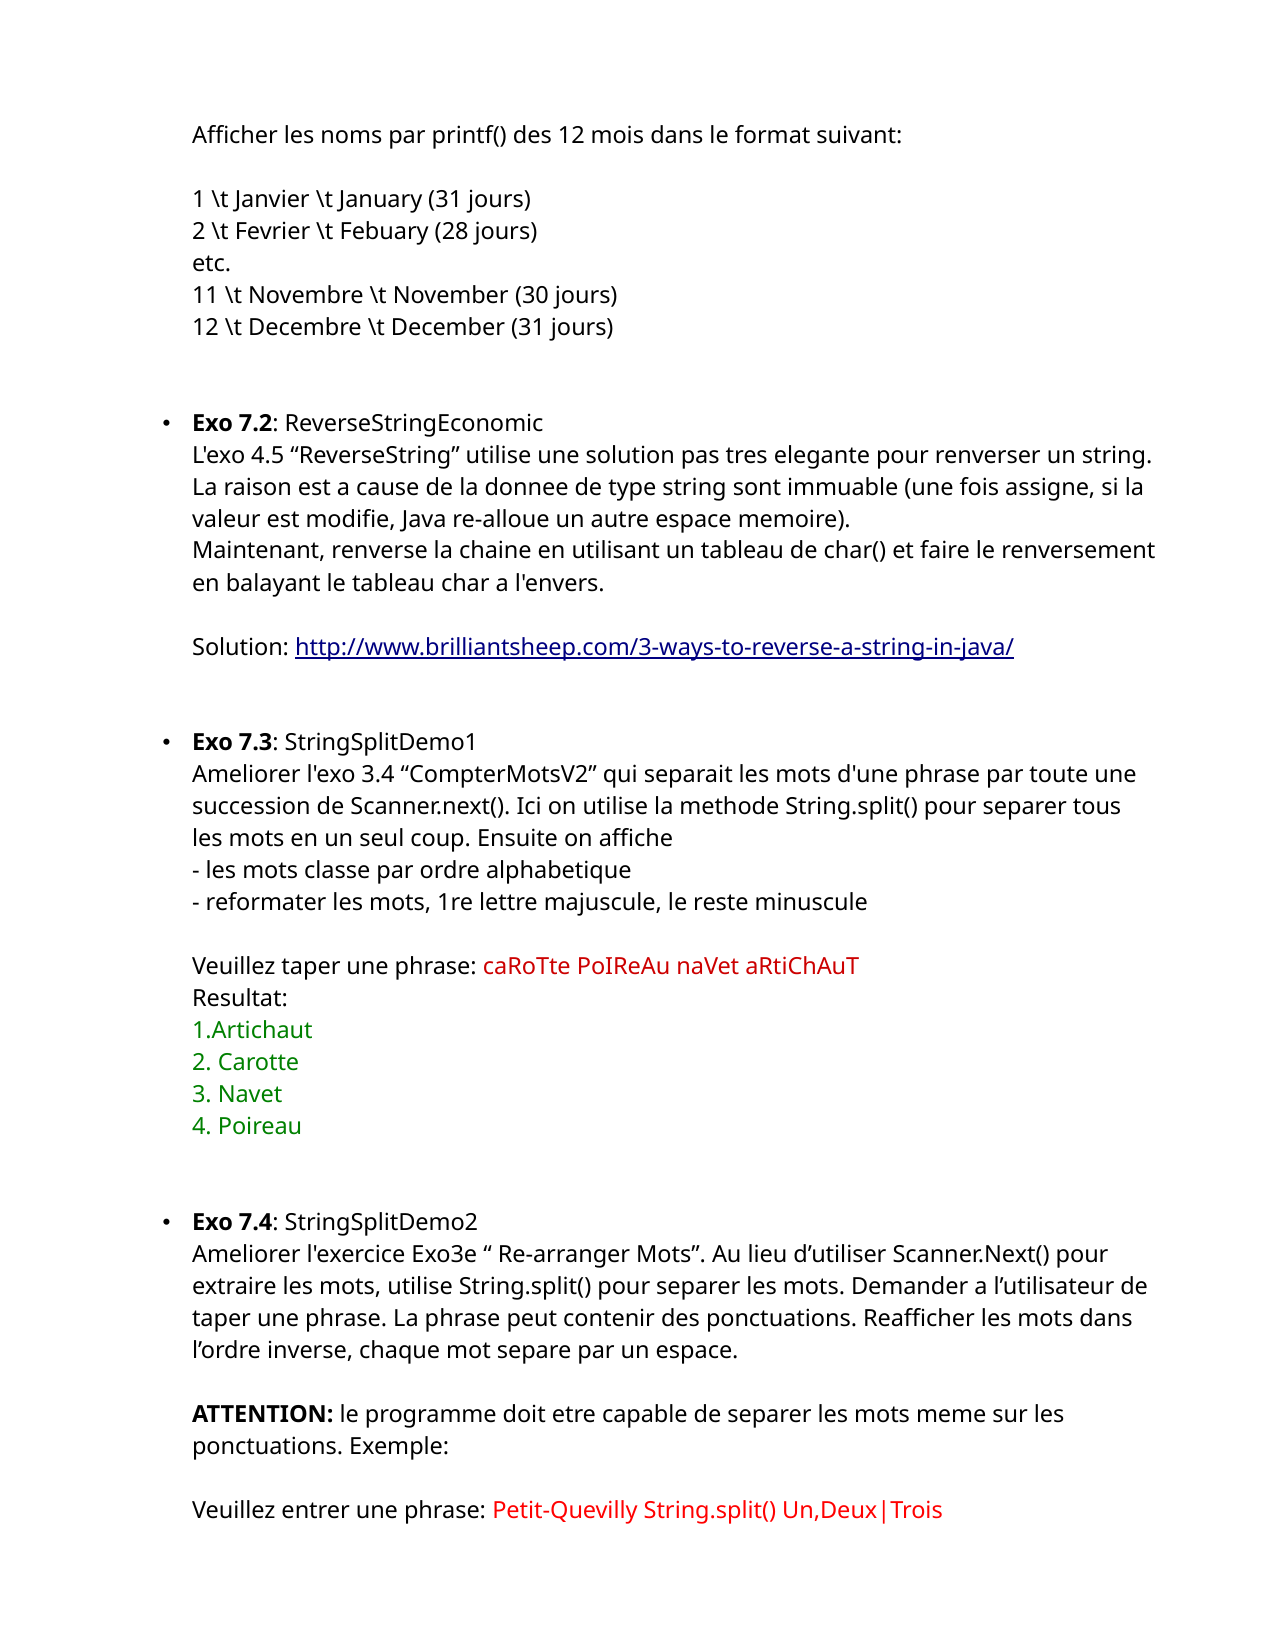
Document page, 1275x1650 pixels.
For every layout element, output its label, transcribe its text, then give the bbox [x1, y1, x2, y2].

list Afficher les noms par printf() des 12 mois dans le format suivant: 1 \t Janvier \t January (31 jours) 2 \t Fevrier \t Febuary (28 jours) etc. 11 \t Novembre \t November (30 jours) 12 \t Decembre \t December (31 jours) [162, 118, 1157, 406]
list Exo 7.4: StringSplitDemo2 Ameliorer l'exercice Exo3e “ Re-arranger Mots”. Au lieu d’utiliser Scanner.Next() pour extraire les mots, utilise String.split() pour separer les mots. Demander a l’utilisateur de taper une phrase. La phrase peut contenir des ponctuations. Reafficher les mots dans l’ordre inverse, chaque mot separe par un espace. ATTENTION: le programme doit etre capable de separer les mots meme sur les ponctuations. Exemple: Veuillez entrer une phrase: Petit-Quevilly String.split() Un,Deux|Trois [162, 1205, 1157, 1525]
list Exo 7.3: StringSplitDemo1 Ameliorer l'exo 3.4 “CompterMotsV2” qui separait les mots d'une phrase par toute une succession de Scanner.next(). Ici on utilise la methode String.split() pour separer tous les mots en un seul coup. Ensuite on affiche - les mots classe par ordre alphabetique - reformater les mots, 1re lettre majuscule, le reste minuscule Veuillez taper une phrase: caRoTte PoIReAu naVet aRtiChAuT Resultat: 1.Artichaut 2. Carotte 3. Navet 4. Poireau [162, 726, 1157, 1205]
list Exo 7.2: ReverseStringEconomic L'exo 4.5 “ReverseString” utilise une solution pas tres elegante pour renverser un string. La raison est a cause de la donnee de type string sont immuable (une fois assigne, si la valeur est modifie, Java re-alloue un autre espace memoire). Maintenant, renverse la chaine en utilisant un tableau de char() et faire le renversement en balayant le tableau char a l'envers. Solution: http://www.brilliantsheep.com/3-ways-to-reverse-a-string-in-java/ [162, 406, 1157, 726]
